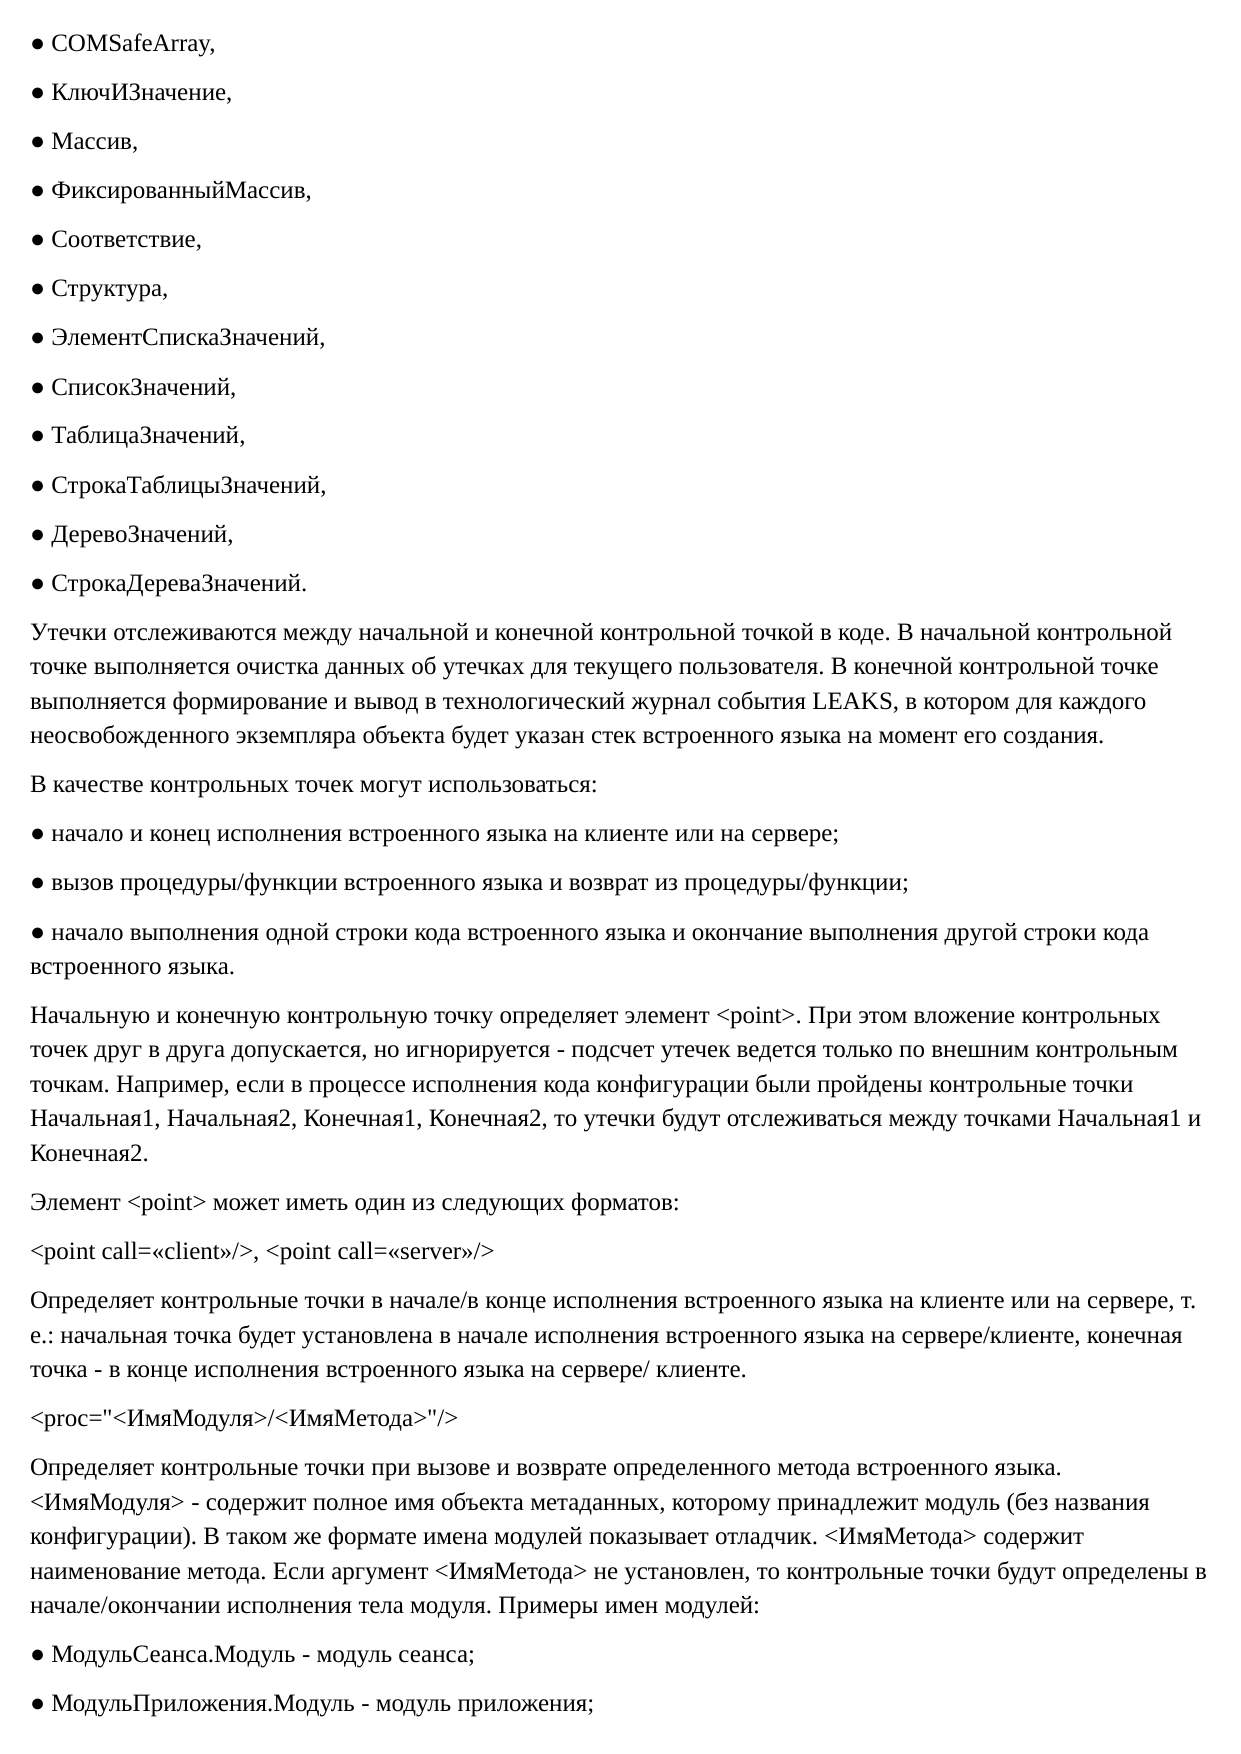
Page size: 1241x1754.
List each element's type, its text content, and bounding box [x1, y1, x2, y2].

text ● ЭлементСпискаЗначений, [30, 322, 1211, 351]
text Начальную и конечную контрольную точку определяет элемент <point>. При этом вложение контрольных точек друг в друга допускается, но игнорируется ‑ подсчет утечек ведется только по внешним контрольным точкам. Например, если в процессе исполнения кода конфигурации были пройдены контрольные точки Начальная1, Начальная2, Конечная1, Конечная2, то утечки будут отслеживаться между точками Начальная1 и Конечная2. [30, 1000, 1211, 1167]
text ● ФиксированныйМассив, [30, 175, 1211, 204]
text ● СтрокаДереваЗначений. [30, 568, 1211, 597]
text ● КлючИЗначение, [30, 77, 1211, 106]
text ● МодульПриложения.Модуль ‑ модуль приложения; [30, 1688, 1211, 1717]
text ● ТаблицаЗначений, [30, 421, 1211, 449]
text В качестве контрольных точек могут использоваться: [30, 769, 1211, 798]
text ● МодульСеанса.Модуль ‑ модуль сеанса; [30, 1639, 1211, 1668]
text Элемент <point> может иметь один из следующих форматов: [30, 1187, 1211, 1216]
text ● Структура, [30, 273, 1211, 302]
text ● ДеревоЗначений, [30, 519, 1211, 547]
text Утечки отслеживаются между начальной и конечной контрольной точкой в коде. В начальной контрольной точке выполняется очистка данных об утечках для текущего пользователя. В конечной контрольной точке выполняется формирование и вывод в технологический журнал события LEAKS, в котором для каждого неосвобожденного экземпляра объекта будет указан стек встроенного языка на момент его создания. [30, 617, 1211, 749]
text ● Соответствие, [30, 224, 1211, 253]
text ● СтрокаТаблицыЗначений, [30, 470, 1211, 498]
text ● COMSafeArray, [30, 28, 1211, 57]
text <point call=«client»/>, <point call=«server»/> [30, 1236, 1211, 1265]
text Определяет контрольные точки в начале/в конце исполнения встроенного языка на клиенте или на сервере, т. е.: начальная точка будет установлена в начале исполнения встроенного языка на сервере/клиенте, конечная точка ‑ в конце исполнения встроенного языка на сервере/ клиенте. [30, 1285, 1211, 1383]
text Определяет контрольные точки при вызове и возврате определенного метода встроенного языка. <ИмяМодуля> ‑ содержит полное имя объекта метаданных, которому принадлежит модуль (без названия конфигурации). В таком же формате имена модулей показывает отладчик. <ИмяМетода> содержит наименование метода. Если аргумент <ИмяМетода> не установлен, то контрольные точки будут определены в начале/окончании исполнения тела модуля. Примеры имен модулей: [30, 1452, 1211, 1619]
text <proc="<ИмяМодуля>/<ИмяМетода>"/> [30, 1403, 1211, 1432]
text ● начало и конец исполнения встроенного языка на клиенте или на сервере; [30, 818, 1211, 847]
text ● Массив, [30, 126, 1211, 155]
text ● СписокЗначений, [30, 372, 1211, 400]
text ● вызов процедуры/функции встроенного языка и возврат из процедуры/функции; [30, 867, 1211, 896]
text ● начало выполнения одной строки кода встроенного языка и окончание выполнения другой строки кода встроенного языка. [30, 917, 1211, 980]
